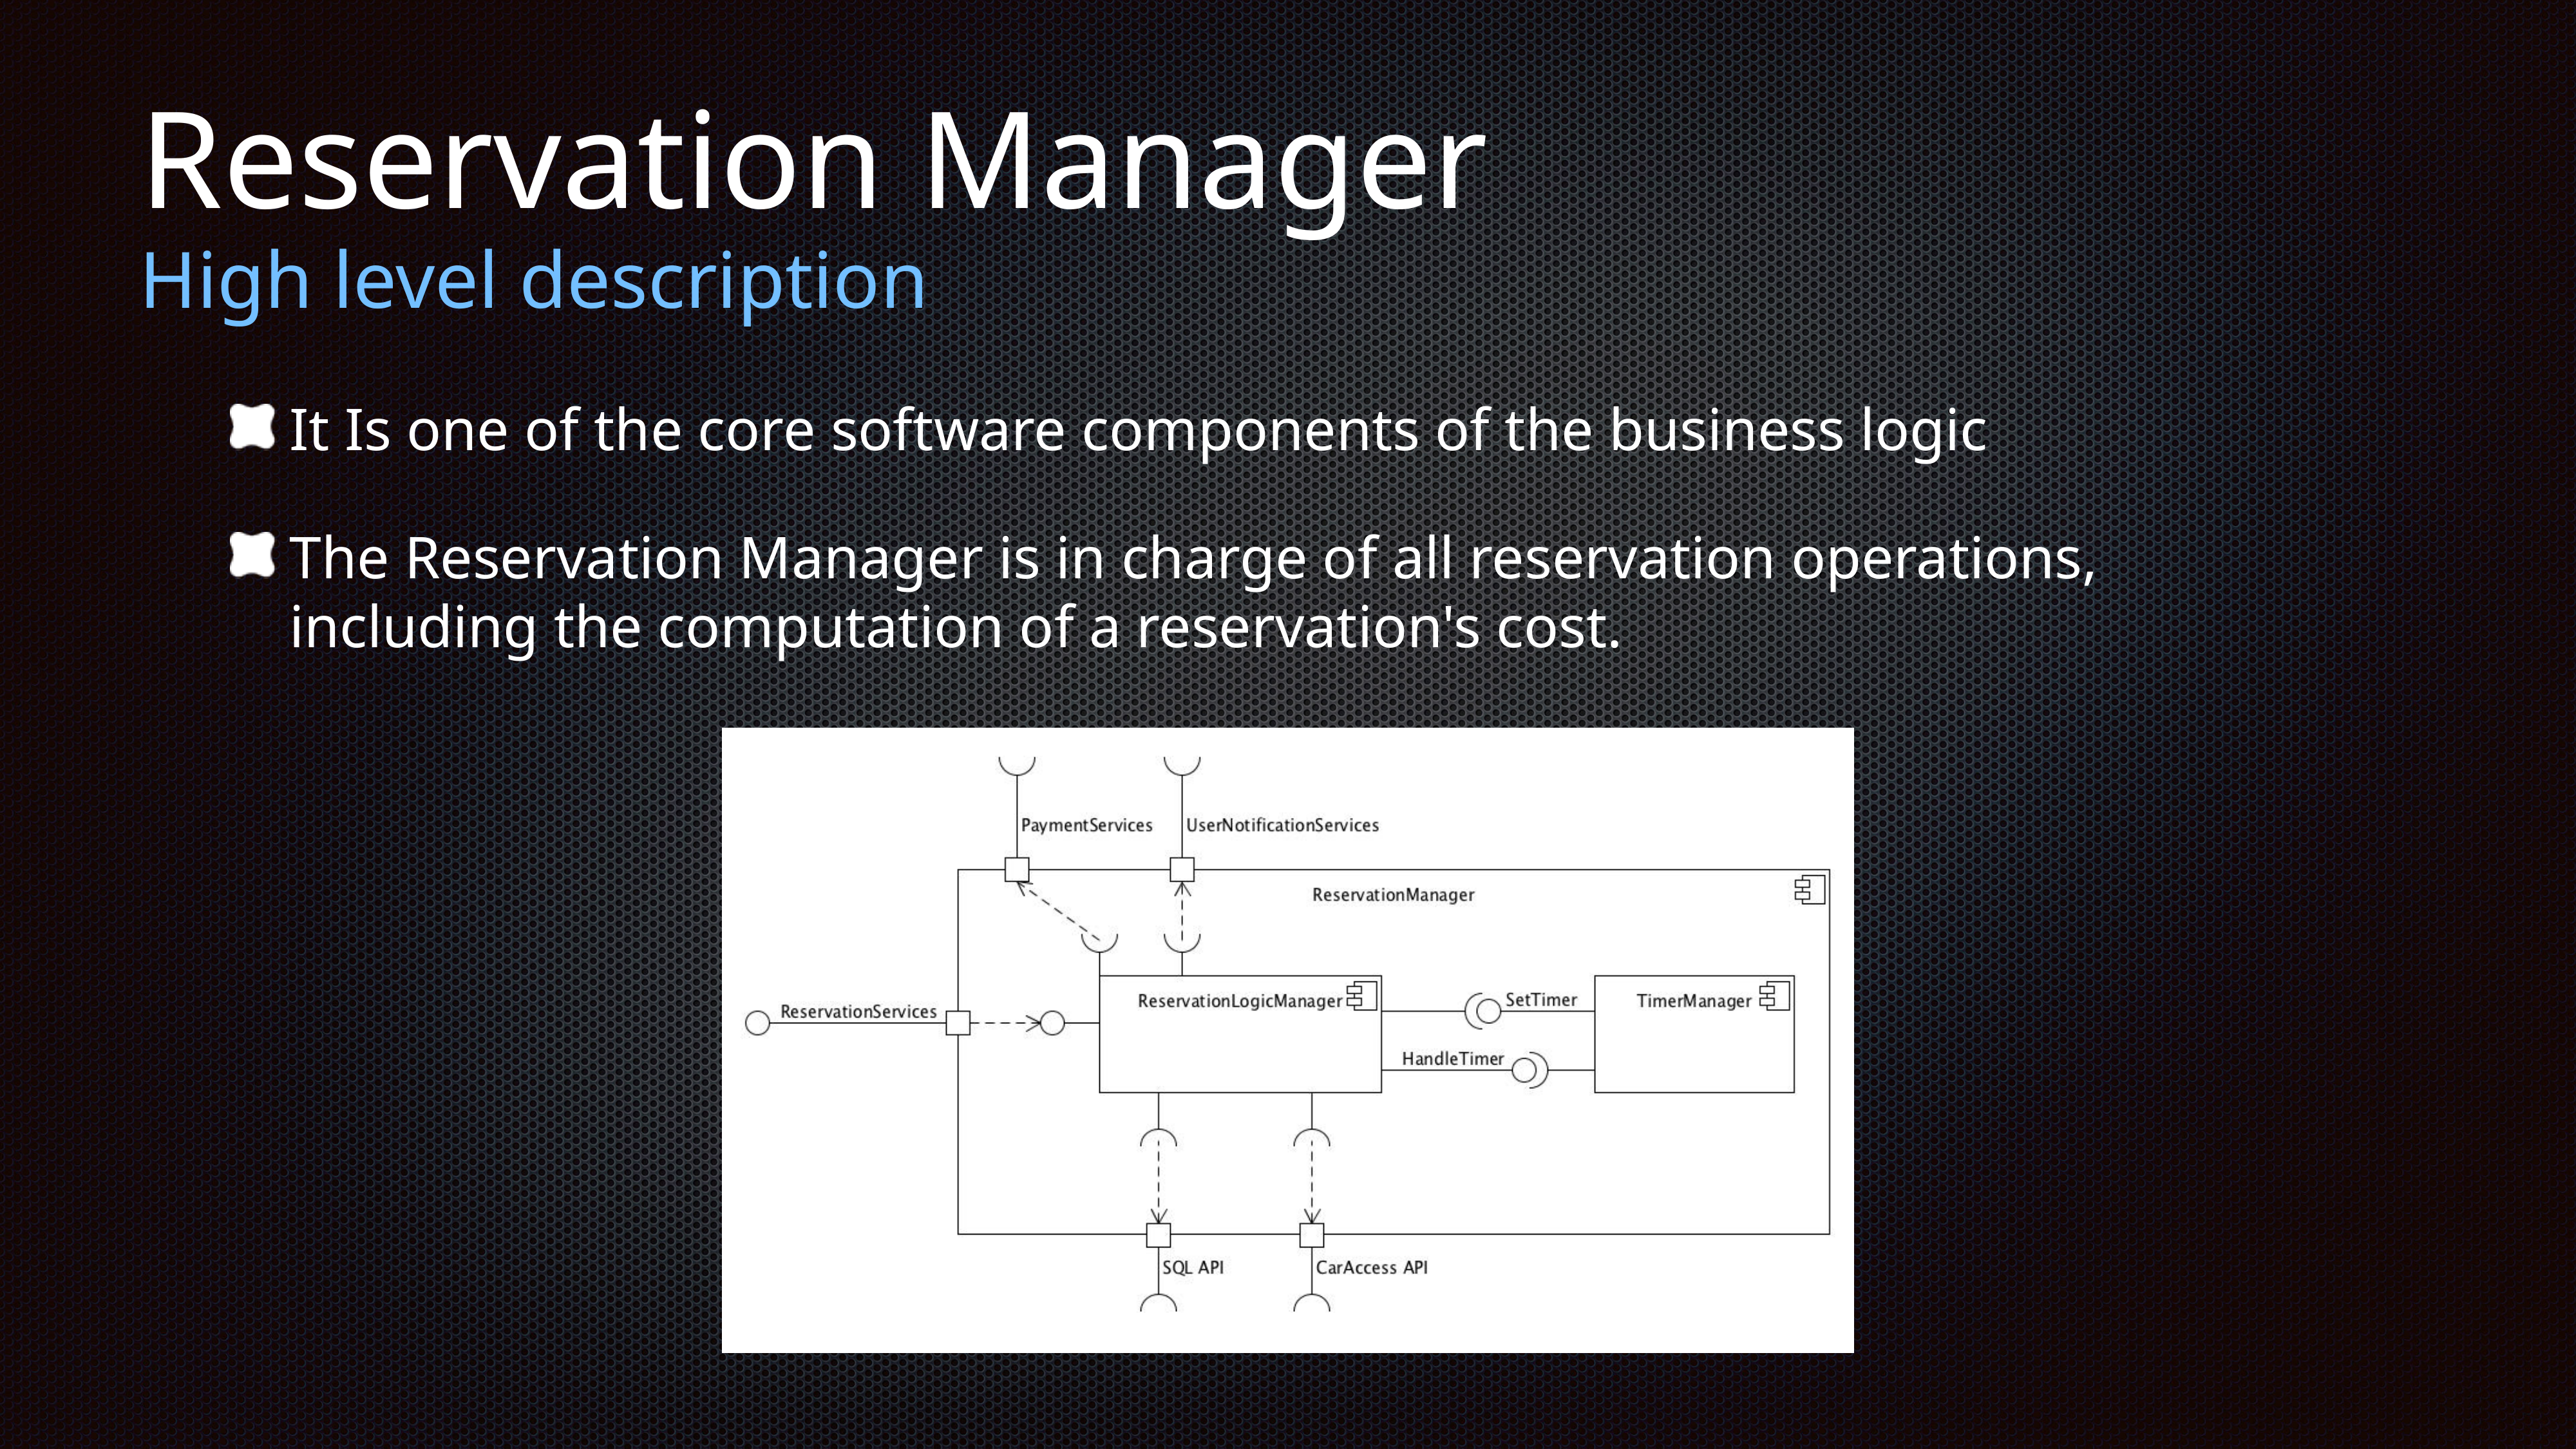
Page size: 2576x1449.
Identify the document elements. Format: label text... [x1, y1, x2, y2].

picture [0, 0, 2576, 1449]
text_box It Is one of the core software components of the business logic The Reservation Manager is in charge of all reservation operations, including the computation of a reservation's cost. [225, 387, 2351, 665]
list High level description [134, 225, 1153, 763]
title Reservation Manager [134, 37, 1913, 241]
